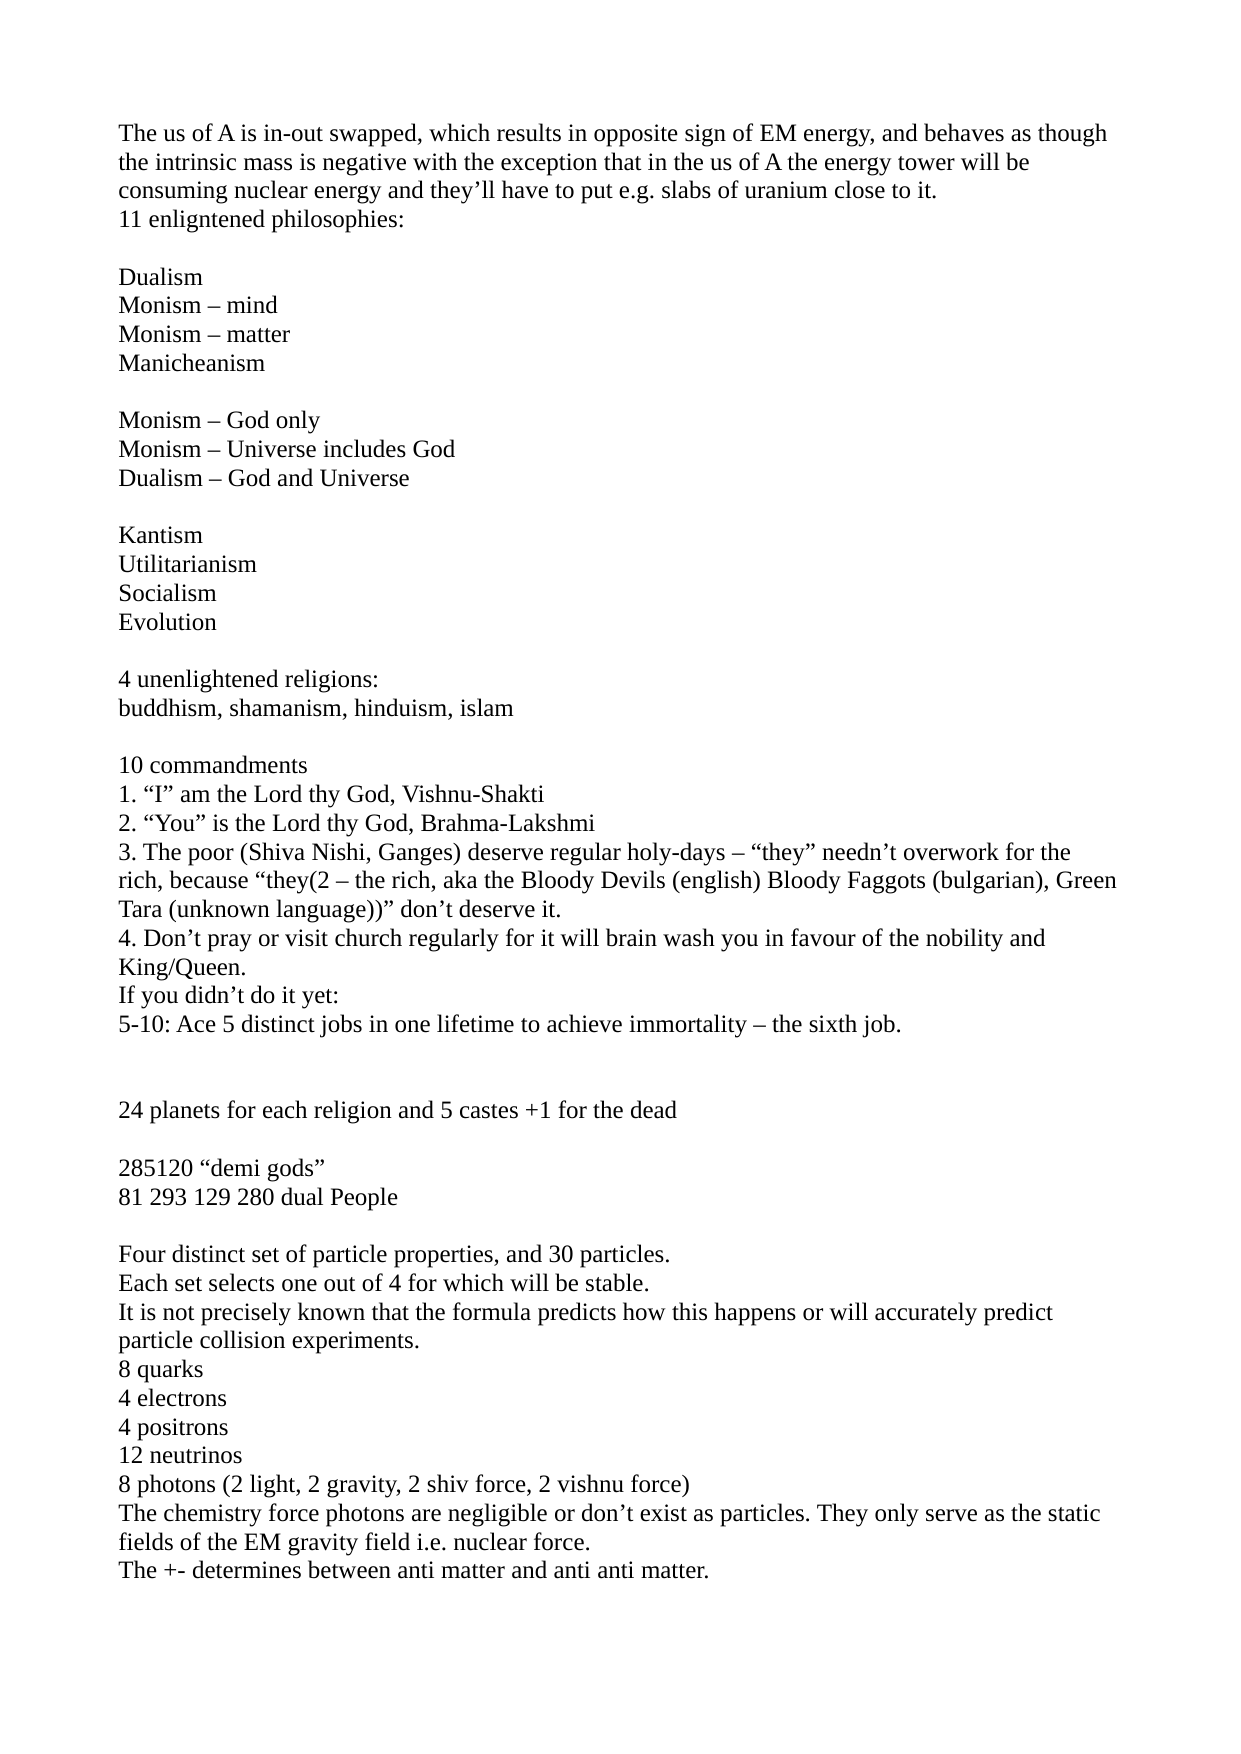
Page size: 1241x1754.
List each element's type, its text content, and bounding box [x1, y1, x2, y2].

text Monism – matter [118, 319, 1122, 348]
text Monism – God only [118, 406, 1122, 434]
text Monism – mind [118, 291, 1122, 319]
text The chemistry force photons are negligible or don’t exist as particles. They only serve as the static fields of the EM gravity field i.e. nuclear force. [118, 1498, 1122, 1556]
text 2. “You” is the Lord thy God, Brahma-Lakshmi [118, 808, 1122, 837]
text 4. Don’t pray or visit church regularly for it will brain wash you in favour of the nobility and King/Queen. [118, 923, 1122, 981]
text 81 293 129 280 dual People [118, 1182, 1122, 1211]
text Each set selects one out of 4 for which will be stable. [118, 1268, 1122, 1297]
text 8 photons (2 light, 2 gravity, 2 shiv force, 2 vishnu force) [118, 1469, 1122, 1498]
text buddhism, shamanism, hinduism, islam [118, 693, 1122, 722]
text The +- determines between anti matter and anti anti matter. [118, 1556, 1122, 1584]
text The us of A is in-out swapped, which results in opposite sign of EM energy, and behaves as though the intrinsic mass is negative with the exception that in the us of A the energy tower will be consuming nuclear energy and they’ll have to put e.g. slabs of uranium close to it. [118, 118, 1122, 204]
text Utilitarianism [118, 549, 1122, 578]
text If you didn’t do it yet: [118, 981, 1122, 1009]
text 11 enligntened philosophies: [118, 204, 1122, 233]
text Four distinct set of particle properties, and 30 particles. [118, 1239, 1122, 1268]
text 12 neutrinos [118, 1441, 1122, 1469]
text Dualism – God and Universe [118, 463, 1122, 492]
text Socialism [118, 578, 1122, 607]
text It is not precisely known that the formula predicts how this happens or will accurately predict particle collision experiments. [118, 1297, 1122, 1354]
text 8 quarks [118, 1354, 1122, 1383]
text 4 positrons [118, 1412, 1122, 1441]
text 10 commandments [118, 751, 1122, 779]
text 285120 “demi gods” [118, 1153, 1122, 1182]
text Kantism [118, 521, 1122, 549]
text Evolution [118, 607, 1122, 636]
text 5-10: Ace 5 distinct jobs in one lifetime to achieve immortality – the sixth job. [118, 1009, 1122, 1038]
text Dualism [118, 262, 1122, 291]
text 24 planets for each religion and 5 castes +1 for the dead [118, 1096, 1122, 1124]
text 3. The poor (Shiva Nishi, Ganges) deserve regular holy-days – “they” needn’t overwork for the rich, because “they(2 – the rich, aka the Bloody Devils (english) Bloody Faggots (bulgarian), Green Tara (unknown language))” don’t deserve it. [118, 837, 1122, 923]
text 4 electrons [118, 1383, 1122, 1412]
text 1. “I” am the Lord thy God, Vishnu-Shakti [118, 779, 1122, 808]
text Manicheanism [118, 348, 1122, 377]
text Monism – Universe includes God [118, 434, 1122, 463]
text 4 unenlightened religions: [118, 664, 1122, 693]
